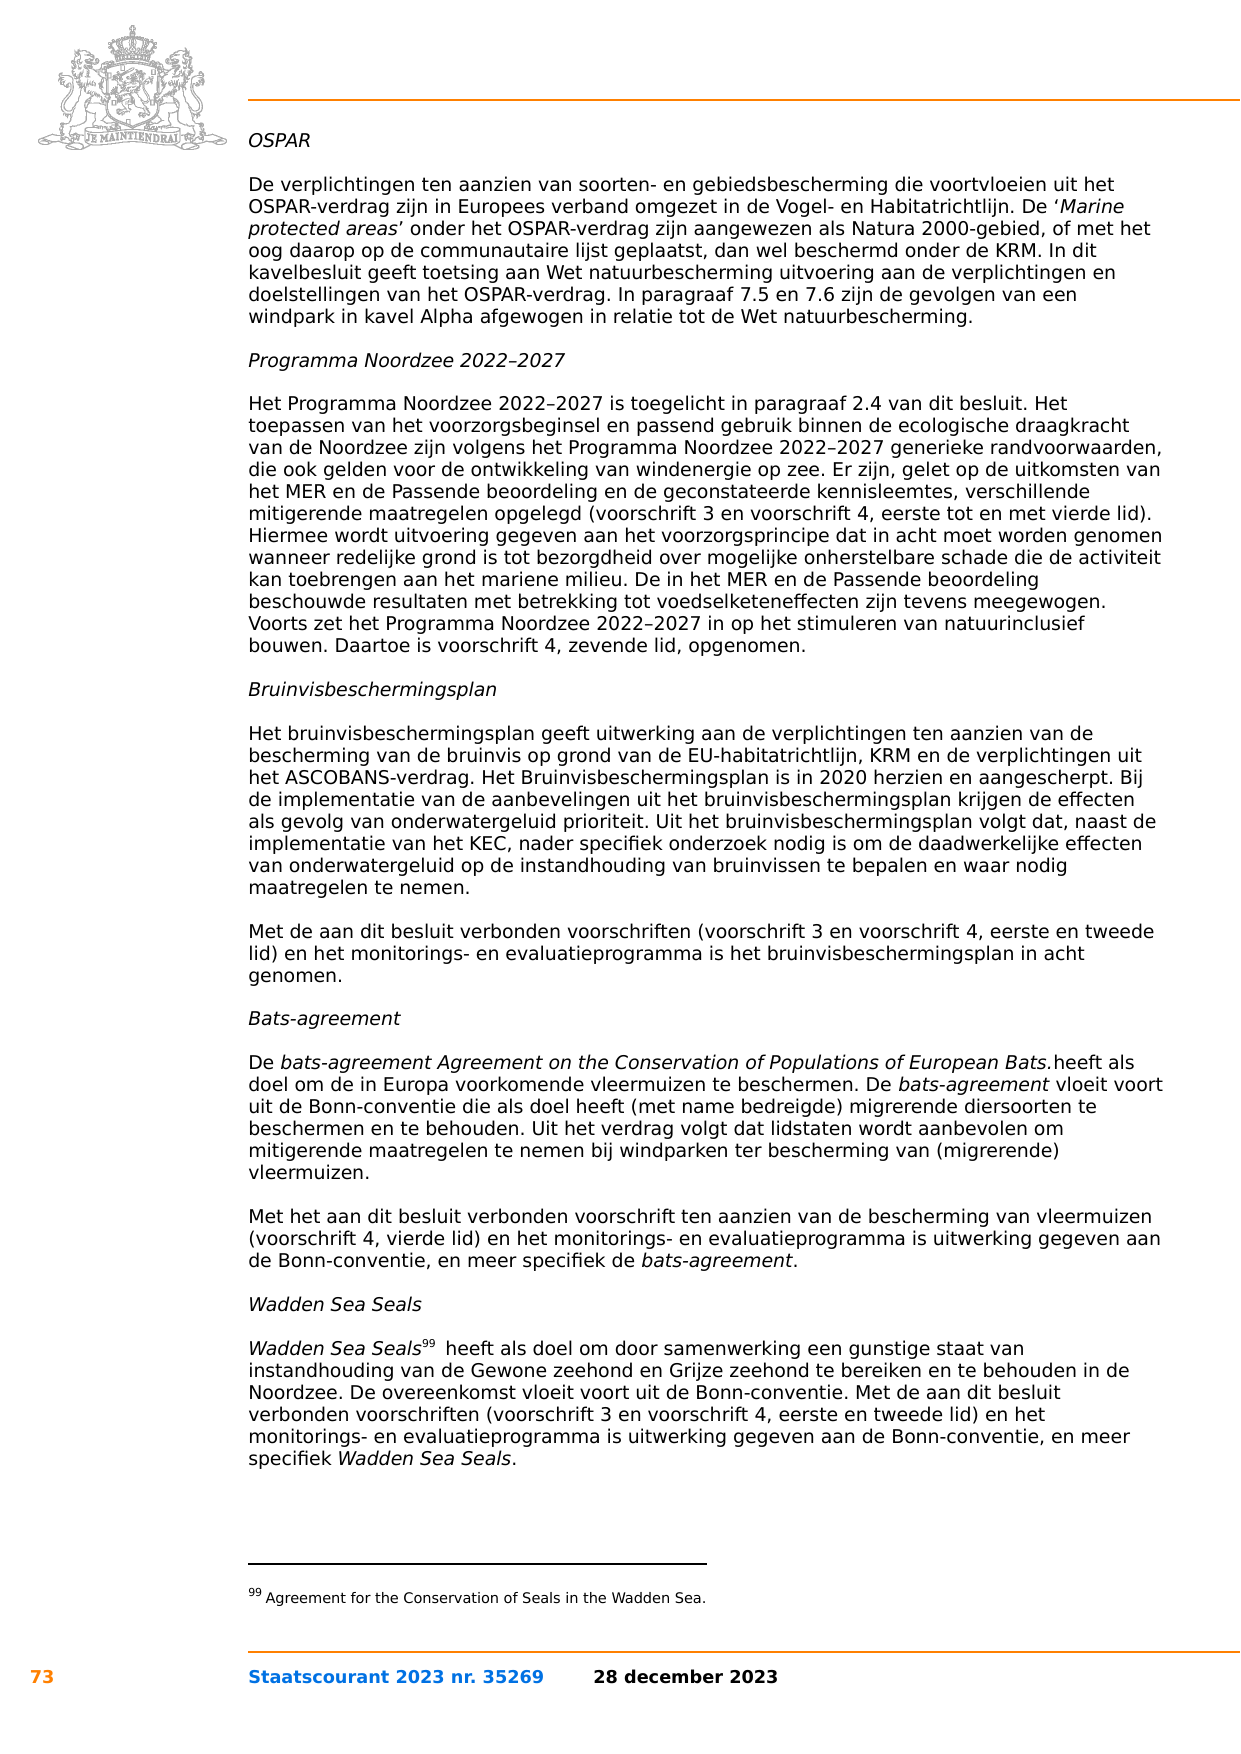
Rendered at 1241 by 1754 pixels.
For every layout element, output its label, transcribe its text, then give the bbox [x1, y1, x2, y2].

text Het Programma Noordzee 2022–2027 is toegelicht in paragraaf 2.4 van dit besluit. Het toepassen van het voorzorgsbeginsel en passend gebruik binnen de ecologische draagkracht van de Noordzee zijn volgens het Programma Noordzee 2022–2027 generieke randvoorwaarden, die ook gelden voor de ontwikkeling van windenergie op zee. Er zijn, gelet op de uitkomsten van het MER en de Passende beoordeling en de geconstateerde kennisleemtes, verschillende mitigerende maatregelen opgelegd (voorschrift 3 en voorschrift 4, eerste tot en met vierde lid). Hiermee wordt uitvoering gegeven aan het voorzorgsprincipe dat in acht moet worden genomen wanneer redelijke grond is tot bezorgdheid over mogelijke onherstelbare schade die de activiteit kan toebrengen aan het mariene milieu. De in het MER en de Passende beoordeling beschouwde resultaten met betrekking tot voedselketeneffecten zijn tevens meegewogen. Voorts zet het Programma Noordzee 2022–2027 in op het stimuleren van natuurinclusief bouwen. Daartoe is voorschrift 4, zevende lid, opgenomen. [248, 393, 1163, 657]
text Met het aan dit besluit verbonden voorschrift ten aanzien van de bescherming van vleermuizen (voorschrift 4, vierde lid) en het monitorings- en evaluatieprogramma is uitwerking gegeven aan de Bonn-conventie, en meer specifiek de bats-agreement. [248, 1206, 1163, 1272]
text Met de aan dit besluit verbonden voorschriften (voorschrift 3 en voorschrift 4, eerste en tweede lid) en het monitorings- en evaluatieprogramma is het bruinvisbeschermingsplan in acht genomen. [248, 921, 1163, 986]
picture [38, 25, 227, 150]
text Wadden Sea Seals heeft als doel om door samenwerking een gunstige staat van instandhouding van de Gewone zeehond en Grijze zeehond te bereiken en te behouden in de Noordzee. De overeenkomst vloeit voort uit de Bonn-conventie. Met de aan dit besluit verbonden voorschriften (voorschrift 3 en voorschrift 4, eerste en tweede lid) en het monitorings- en evaluatieprogramma is uitwerking gegeven aan de Bonn-conventie, en meer specifiek Wadden Sea Seals. [248, 1338, 1163, 1469]
subtitle Bats-agreement [248, 1008, 1163, 1030]
text De verplichtingen ten aanzien van soorten- en gebiedsbescherming die voortvloeien uit het OSPAR-verdrag zijn in Europees verband omgezet in de Vogel- en Habitatrichtlijn. De ‘Marine protected areas’ onder het OSPAR-verdrag zijn aangewezen als Natura 2000-gebied, of met het oog daarop op de communautaire lijst geplaatst, dan wel beschermd onder de KRM. In dit kavelbesluit geeft toetsing aan Wet natuurbescherming uitvoering aan de verplichtingen en doelstellingen van het OSPAR-verdrag. In paragraaf 7.5 en 7.6 zijn de gevolgen van een windpark in kavel Alpha afgewogen in relatie tot de Wet natuurbescherming. [248, 174, 1163, 328]
subtitle Programma Noordzee 2022–2027 [248, 349, 1163, 371]
text Het bruinvisbeschermingsplan geeft uitwerking aan de verplichtingen ten aanzien van de bescherming van de bruinvis op grond van de EU-habitatrichtlijn, KRM en de verplichtingen uit het ASCOBANS-verdrag. Het Bruinvisbeschermingsplan is in 2020 herzien en aangescherpt. Bij de implementatie van de aanbevelingen uit het bruinvisbeschermingsplan krijgen de effecten als gevolg van onderwatergeluid prioriteit. Uit het bruinvisbeschermingsplan volgt dat, naast de implementatie van het KEC, nader specifiek onderzoek nodig is om de daadwerkelijke effecten van onderwatergeluid op de instandhouding van bruinvissen te bepalen en waar nodig maatregelen te nemen. [248, 723, 1163, 899]
subtitle Wadden Sea Seals [248, 1294, 1163, 1316]
text Agreement for the Conservation of Seals in the Wadden Sea. [248, 1586, 1163, 1608]
subtitle OSPAR [248, 130, 1163, 152]
subtitle Bruinvisbeschermingsplan [248, 679, 1163, 701]
text De bats-agreement Agreement on the Conservation of Populations of European Bats.heeft als doel om de in Europa voorkomende vleermuizen te beschermen. De bats-agreement vloeit voort uit de Bonn-conventie die als doel heeft (met name bedreigde) migrerende diersoorten te beschermen en te behouden. Uit het verdrag volgt dat lidstaten wordt aanbevolen om mitigerende maatregelen te nemen bij windparken ter bescherming van (migrerende) vleermuizen. [248, 1052, 1163, 1184]
